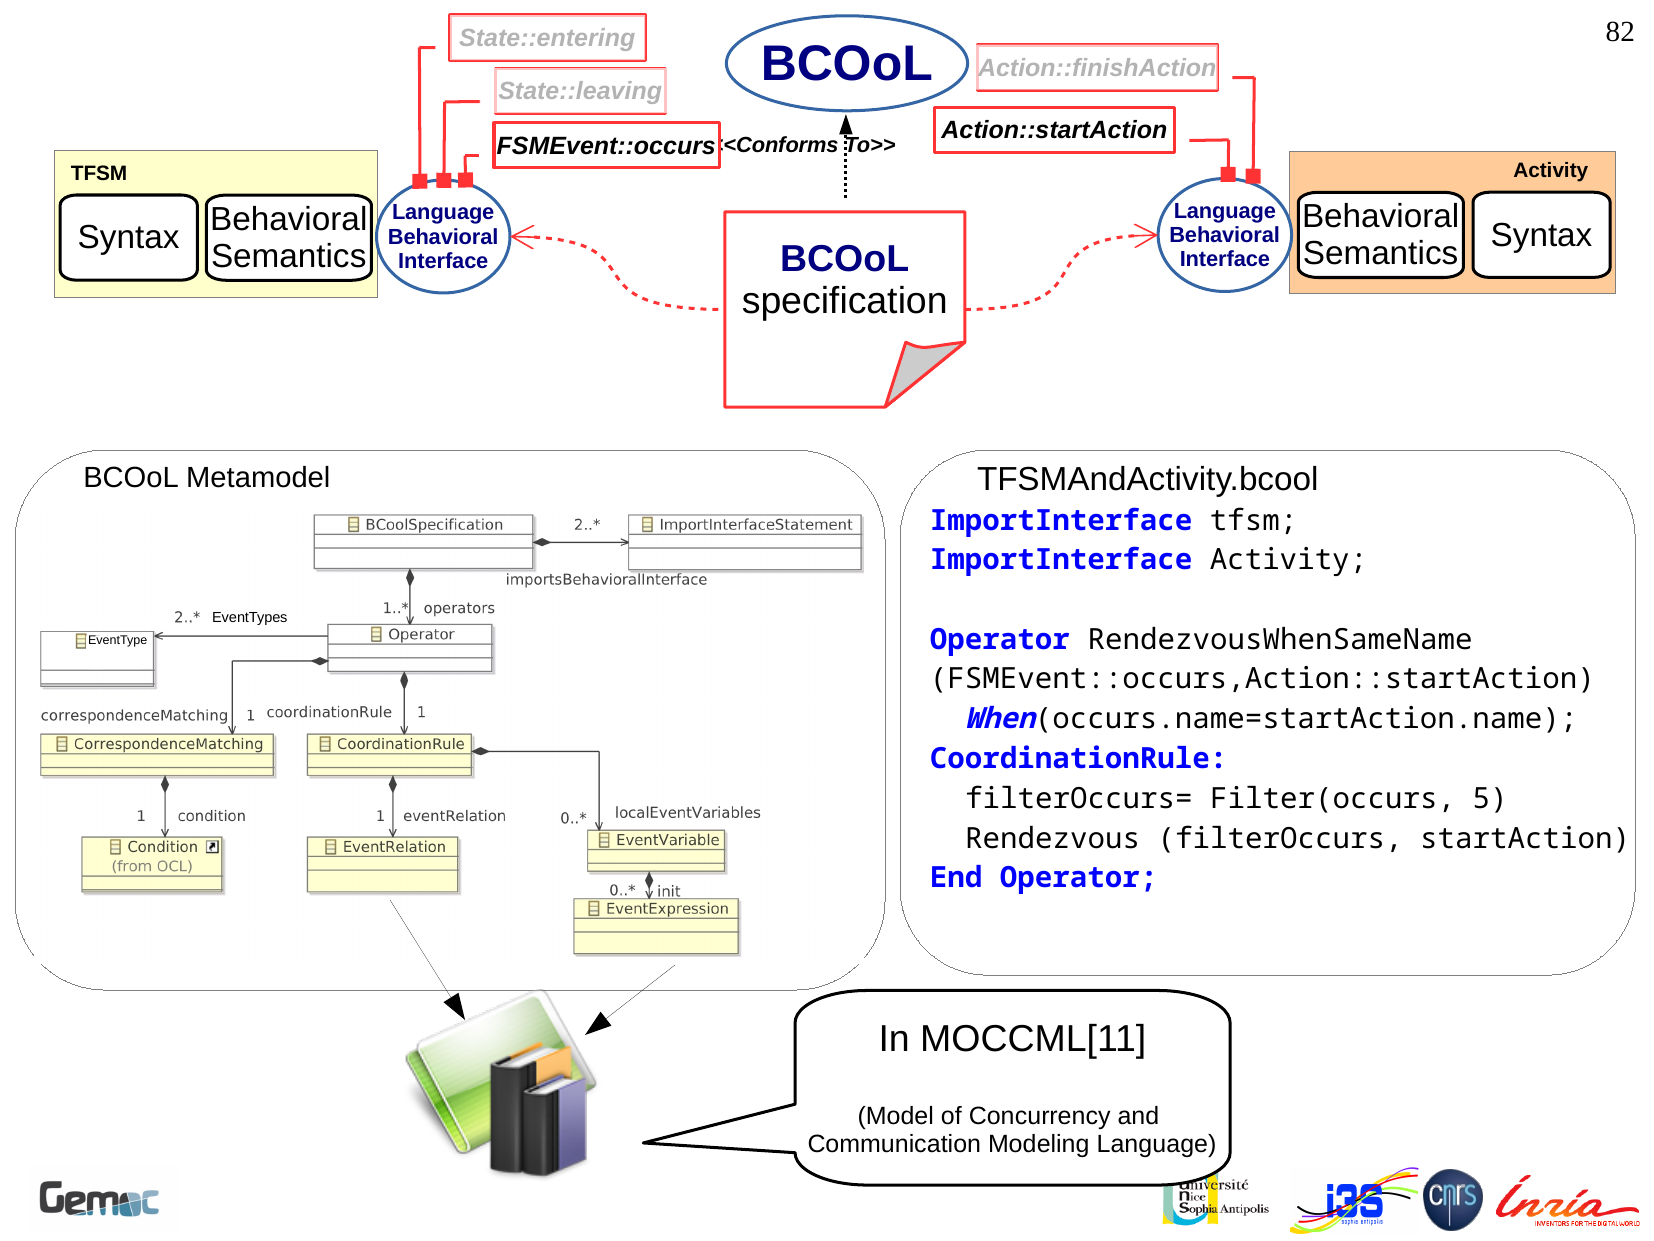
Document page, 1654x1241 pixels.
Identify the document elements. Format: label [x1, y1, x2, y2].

text_box [975, 44, 1218, 90]
picture [34, 508, 864, 965]
text_box [45, 602, 438, 725]
text_box [915, 453, 1651, 922]
text_box [643, 990, 1231, 1186]
text_box [450, 15, 646, 61]
text_box [1158, 77, 1634, 294]
text_box [494, 108, 1175, 408]
text_box [726, 15, 968, 111]
text_box [54, 47, 675, 298]
text_box [68, 453, 474, 506]
picture [400, 989, 601, 1190]
picture [1137, 1150, 1647, 1241]
